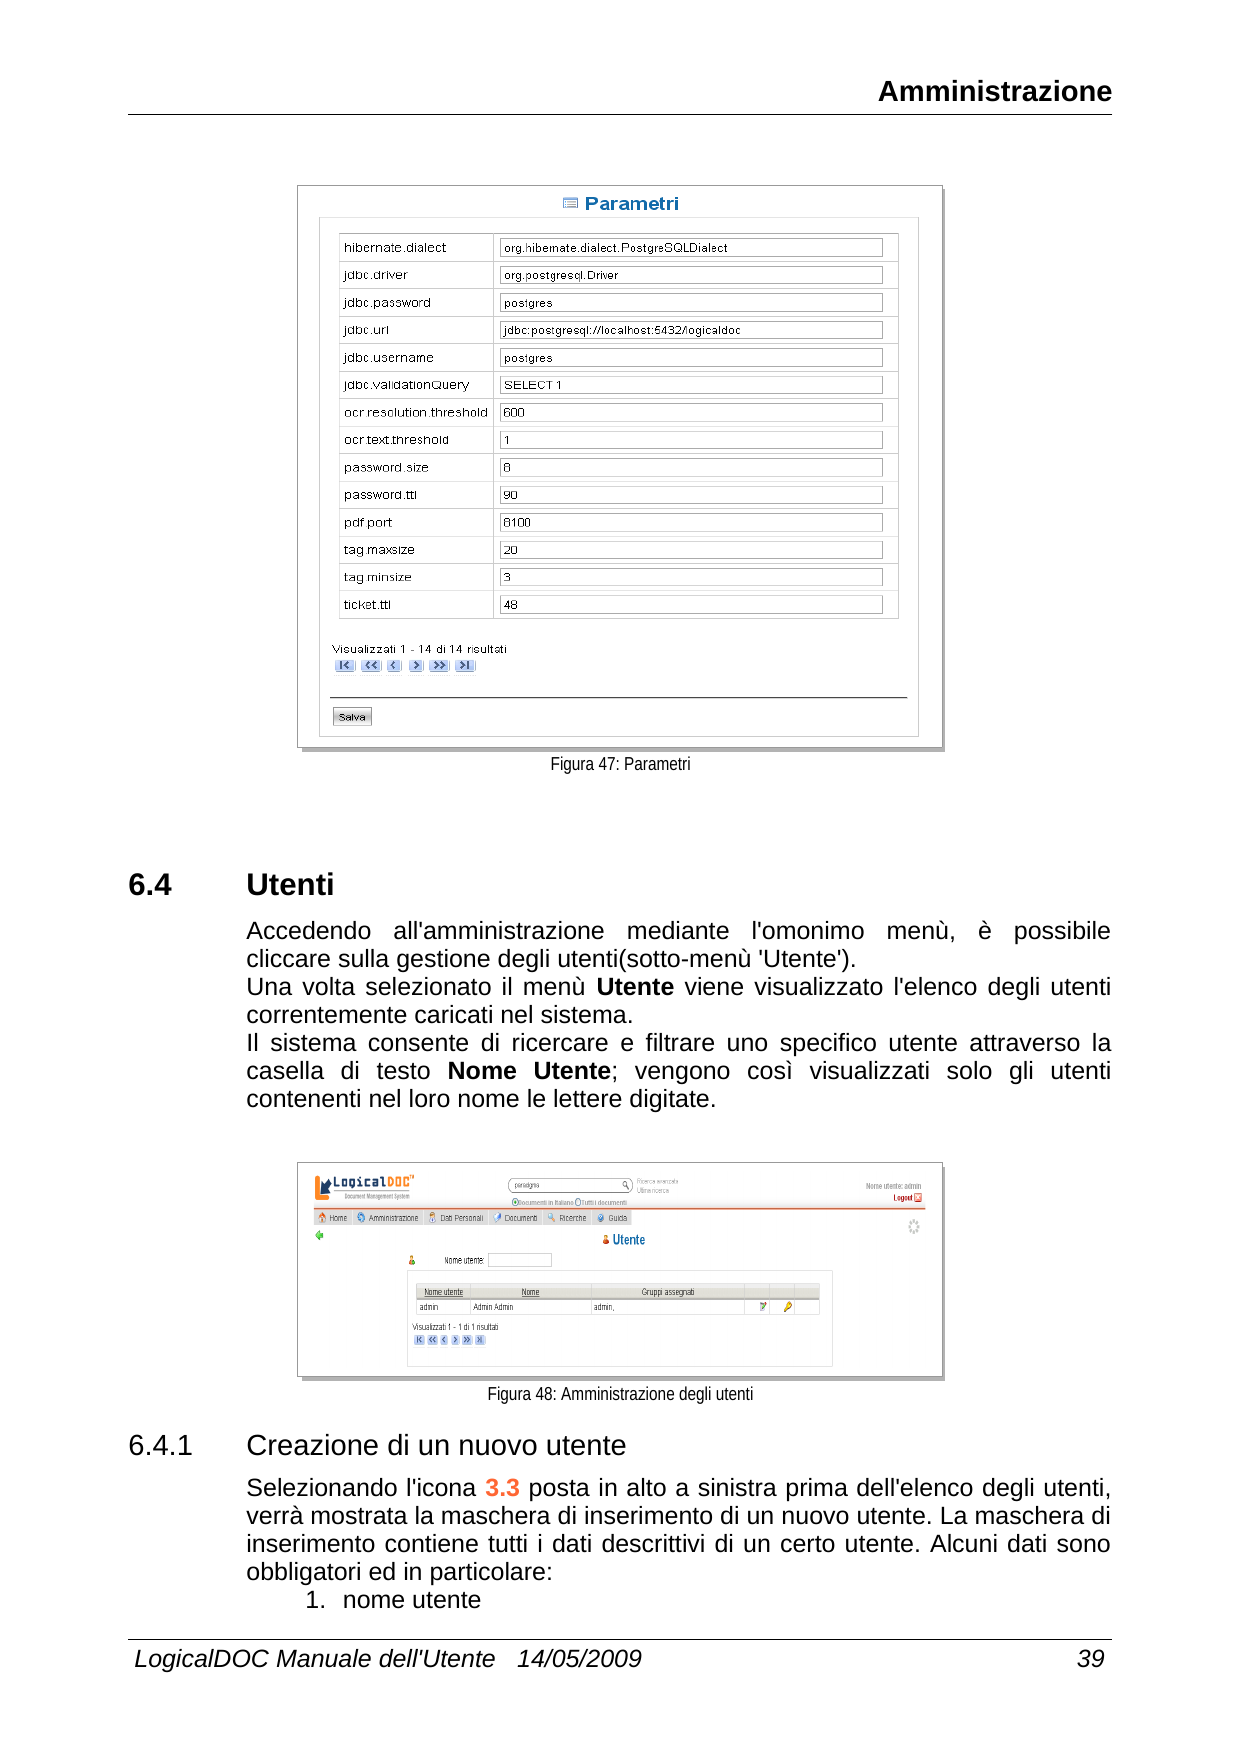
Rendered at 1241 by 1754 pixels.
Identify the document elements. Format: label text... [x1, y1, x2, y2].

text Il sistema consente di ricercare e filtrare uno specifico utente attraverso la casella di testo Nome Utente; vengono così visualizzati solo gli utenti contenenti nel loro nome le lettere digitate. [246, 1029, 1112, 1112]
picture [313, 1171, 926, 1368]
subtitle Utenti [128, 867, 1112, 902]
text Figura 47: Parametri [297, 748, 943, 775]
text Figura 48: Amministrazione degli utenti [297, 1377, 943, 1404]
text Selezionando l'icona 3.3 posta in alto a sinistra prima dell'elenco degli utenti, verrà mostrata la maschera di inserimento di un nuovo utente. La maschera di inserimento contiene tutti i dati descrittivi di un certo utente. Alcuni dati sono obbligatori ed in particolare: [246, 1474, 1112, 1586]
text Accedendo all'amministrazione mediante l'omonimo menù, è possibile cliccare sulla gestione degli utenti(sotto-menù 'Utente'). [246, 917, 1112, 973]
subtitle Creazione di un nuovo utente [128, 1137, 1112, 1462]
text Una volta selezionato il menù Utente viene visualizzato l'elenco degli utenti correntemente caricati nel sistema. [246, 973, 1112, 1029]
list nome utente [305, 1586, 1112, 1614]
